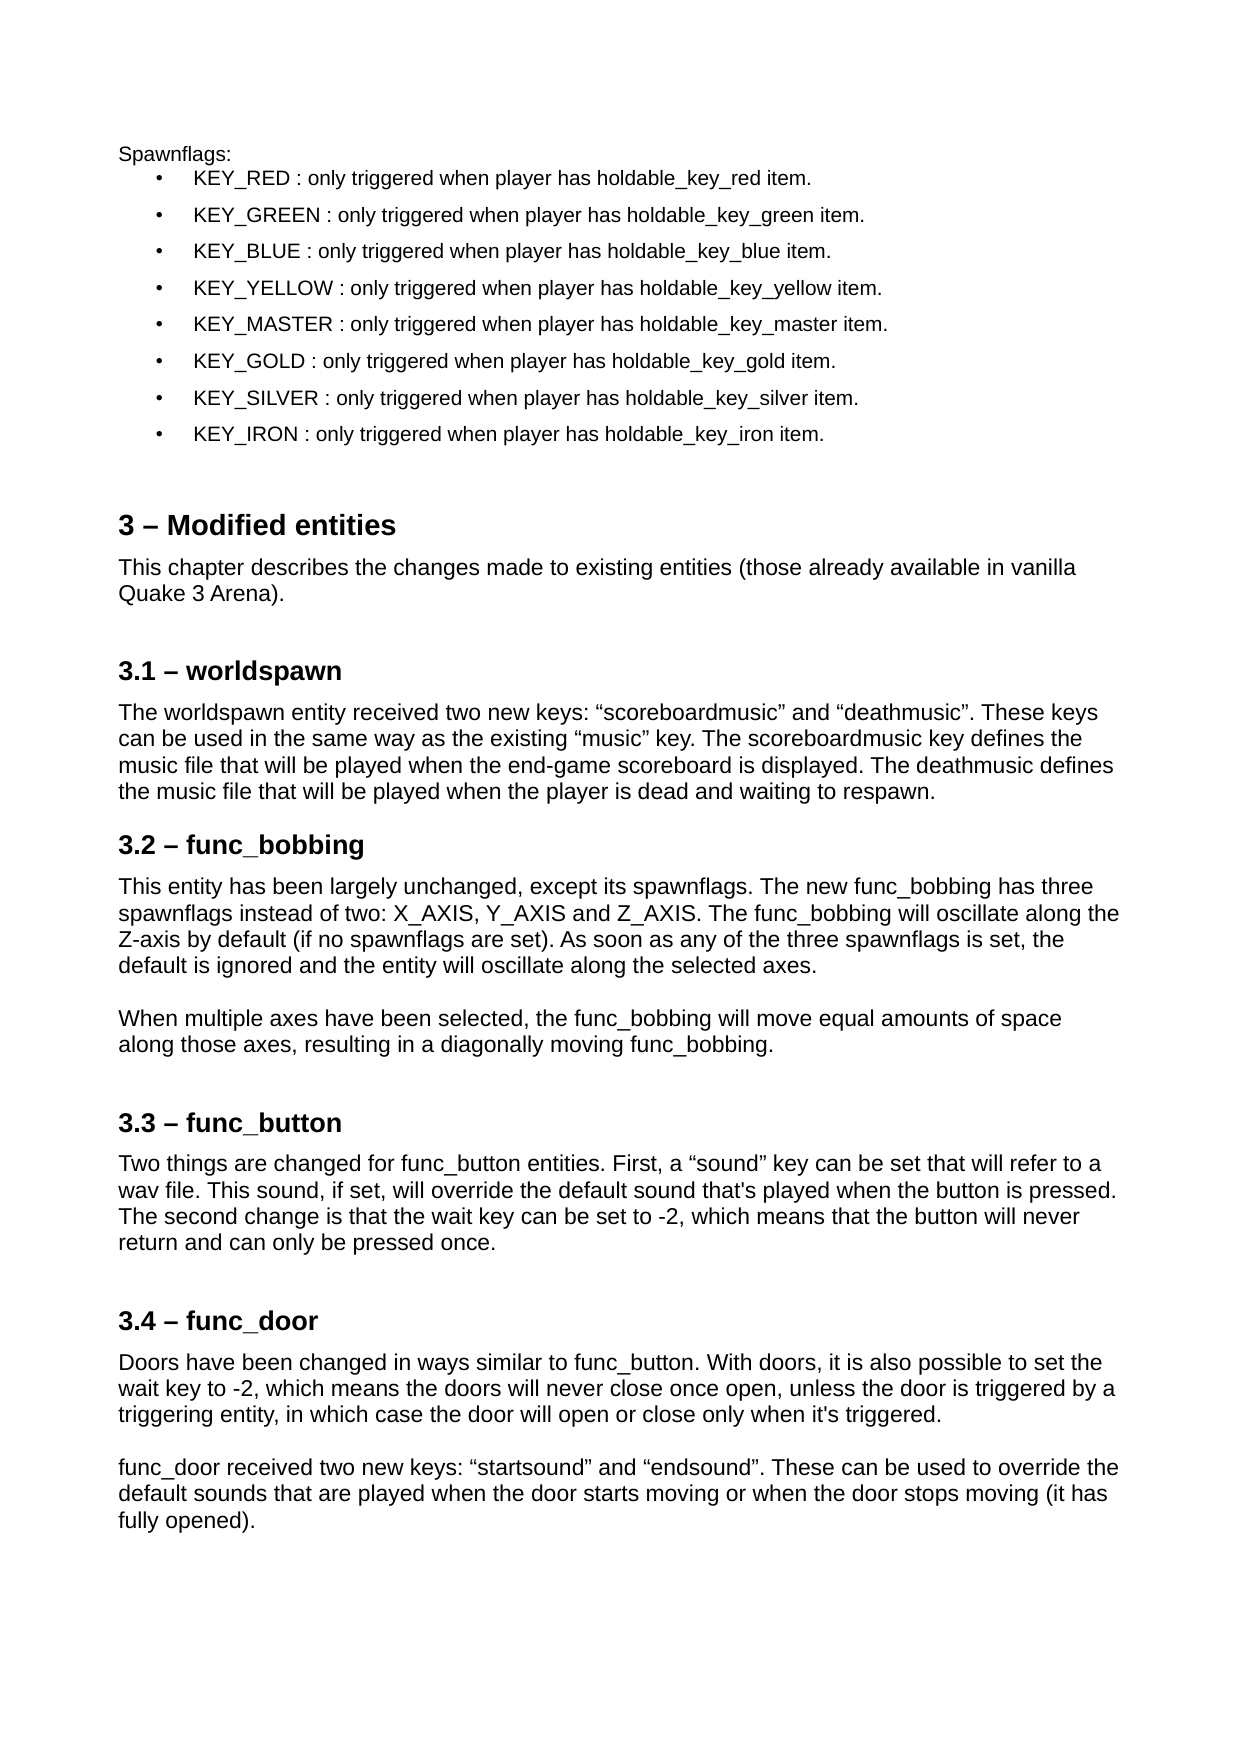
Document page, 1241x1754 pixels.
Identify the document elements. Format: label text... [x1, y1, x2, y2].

text This entity has been largely unchanged, except its spawnflags. The new func_bobbing has three spawnflags instead of two: X_AXIS, Y_AXIS and Z_AXIS. The func_bobbing will oscillate along the Z-axis by default (if no spawnflags are set). As soon as any of the three spawnflags is set, the default is ignored and the entity will oscillate along the selected axes. [118, 873, 1122, 978]
list KEY_MASTER : only triggered when player has holdable_key_master item. [156, 312, 1122, 336]
list KEY_GOLD : only triggered when player has holdable_key_gold item. [156, 349, 1122, 373]
list KEY_GREEN : only triggered when player has holdable_key_green item. [156, 203, 1122, 227]
list KEY_SILVER : only triggered when player has holdable_key_silver item. [156, 385, 1122, 409]
list KEY_RED : only triggered when player has holdable_key_red item. [156, 166, 1122, 190]
subtitle 3.3 – func_button [118, 1107, 1122, 1138]
text The second change is that the wait key can be set to -2, which means that the button will never return and can only be pressed once. [118, 1203, 1122, 1256]
text The worldspawn entity received two new keys: “scoreboardmusic” and “deathmusic”. These keys can be used in the same way as the existing “music” key. The scoreboardmusic key defines the music file that will be played when the end-game scoreboard is displayed. The deathmusic defines the music file that will be played when the player is dead and waiting to respawn. [118, 699, 1122, 804]
subtitle 3.1 – worldspawn [118, 655, 1122, 686]
text This chapter describes the changes made to existing entities (those already available in vanilla Quake 3 Arena). [118, 553, 1122, 606]
subtitle 3 – Modified entities [118, 507, 1122, 541]
subtitle 3.4 – func_door [118, 1305, 1122, 1336]
text Doors have been changed in ways similar to func_button. With doors, it is also possible to set the wait key to -2, which means the doors will never close once open, unless the door is triggered by a triggering entity, in which case the door will open or close only when it's triggered. [118, 1348, 1122, 1427]
text func_door received two new keys: “startsound” and “endsound”. These can be used to override the default sounds that are played when the door starts moving or when the door stops moving (it has fully opened). [118, 1454, 1122, 1533]
text Spawnflags: [118, 142, 1122, 166]
subtitle 3.2 – func_bobbing [118, 829, 1122, 861]
list KEY_YELLOW : only triggered when player has holdable_key_yellow item. [156, 276, 1122, 300]
list KEY_IRON : only triggered when player has holdable_key_iron item. [156, 422, 1122, 446]
list KEY_BLUE : only triggered when player has holdable_key_blue item. [156, 239, 1122, 263]
text Two things are changed for func_button entities. First, a “sound” key can be set that will refer to a wav file. This sound, if set, will override the default sound that's played when the button is pressed. [118, 1150, 1122, 1203]
text When multiple axes have been selected, the func_bobbing will move equal amounts of space along those axes, resulting in a diagonally moving func_bobbing. [118, 1005, 1122, 1058]
